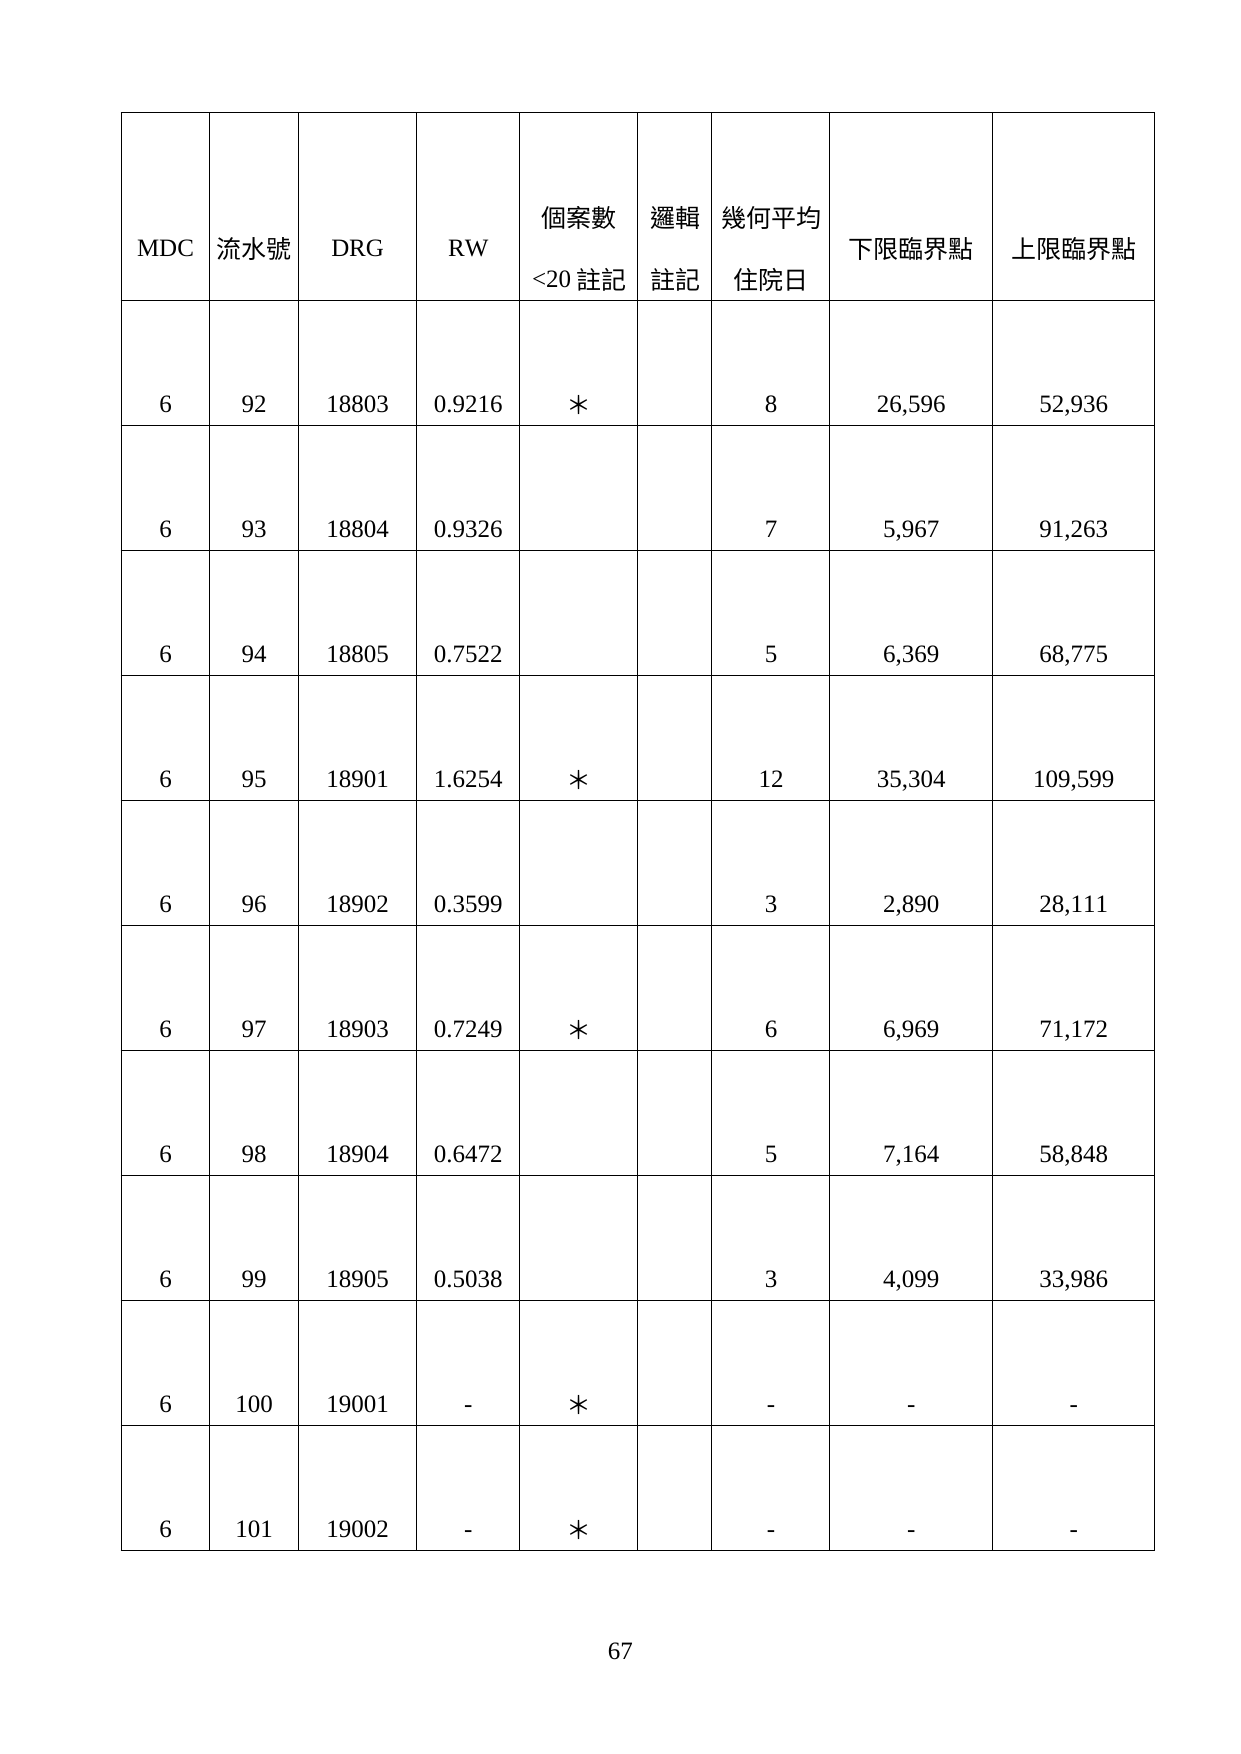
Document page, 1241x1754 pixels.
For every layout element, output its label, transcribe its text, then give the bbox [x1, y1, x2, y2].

table_cell [520, 551, 637, 675]
table_cell [520, 1176, 637, 1300]
table_cell 5,967 [830, 426, 992, 550]
table_cell - [417, 1426, 519, 1550]
table_cell 91,263 [993, 426, 1154, 550]
table_cell 6 [122, 1176, 209, 1300]
table_cell 18905 [299, 1176, 416, 1300]
table_cell 12 [712, 676, 829, 800]
table_cell 18804 [299, 426, 416, 550]
table_cell 68,775 [993, 551, 1154, 675]
table_header 上限臨界點 [993, 113, 1154, 300]
table_cell [520, 1051, 637, 1175]
table_cell 98 [210, 1051, 298, 1175]
table_cell 71,172 [993, 926, 1154, 1050]
table_cell 0.9326 [417, 426, 519, 550]
table_header MDC [122, 113, 209, 300]
table_cell 7 [712, 426, 829, 550]
table_cell [638, 426, 711, 550]
table_cell [520, 801, 637, 925]
table_cell 6,369 [830, 551, 992, 675]
table_cell ＊ [520, 676, 637, 800]
table_cell - [712, 1426, 829, 1550]
table_cell [638, 1176, 711, 1300]
table_cell 1.6254 [417, 676, 519, 800]
table_cell 94 [210, 551, 298, 675]
table_cell - [830, 1426, 992, 1550]
table_cell 0.9216 [417, 301, 519, 425]
table_cell 18903 [299, 926, 416, 1050]
table_cell 93 [210, 426, 298, 550]
table_header 幾何平均住院日 [712, 113, 829, 300]
table_cell 58,848 [993, 1051, 1154, 1175]
table_cell - [830, 1301, 992, 1425]
table_cell - [993, 1426, 1154, 1550]
table_cell 2,890 [830, 801, 992, 925]
table_cell 26,596 [830, 301, 992, 425]
table_header 下限臨界點 [830, 113, 992, 300]
table_cell 6 [122, 926, 209, 1050]
table_cell 5 [712, 1051, 829, 1175]
table_header 流水號 [210, 113, 298, 300]
table_cell [638, 676, 711, 800]
table_cell 35,304 [830, 676, 992, 800]
table_cell 0.6472 [417, 1051, 519, 1175]
table_cell 52,936 [993, 301, 1154, 425]
table_cell [638, 1051, 711, 1175]
table_cell [638, 801, 711, 925]
table_cell - [712, 1301, 829, 1425]
table_cell 101 [210, 1426, 298, 1550]
table_cell 3 [712, 1176, 829, 1300]
table_cell 6 [712, 926, 829, 1050]
table_cell - [417, 1301, 519, 1425]
table_cell 92 [210, 301, 298, 425]
table_cell - [993, 1301, 1154, 1425]
table_cell ＊ [520, 1426, 637, 1550]
table_cell 0.5038 [417, 1176, 519, 1300]
table_cell 18805 [299, 551, 416, 675]
table_cell [638, 926, 711, 1050]
table_cell 6 [122, 1051, 209, 1175]
table_cell 97 [210, 926, 298, 1050]
table_cell 7,164 [830, 1051, 992, 1175]
table_cell 0.7522 [417, 551, 519, 675]
table_cell 6 [122, 551, 209, 675]
table_header DRG [299, 113, 416, 300]
table_cell 4,099 [830, 1176, 992, 1300]
table_header 邏輯註記 [638, 113, 711, 300]
table_cell [638, 1426, 711, 1550]
table_cell ＊ [520, 301, 637, 425]
table_cell ＊ [520, 1301, 637, 1425]
table_cell 19002 [299, 1426, 416, 1550]
table_cell 6,969 [830, 926, 992, 1050]
table_cell 8 [712, 301, 829, 425]
table_cell [638, 1301, 711, 1425]
table_cell 0.3599 [417, 801, 519, 925]
table_cell 3 [712, 801, 829, 925]
table_cell 6 [122, 1301, 209, 1425]
table_cell [638, 551, 711, 675]
table_cell 6 [122, 1426, 209, 1550]
table_cell 18901 [299, 676, 416, 800]
table_cell 6 [122, 676, 209, 800]
table_cell 96 [210, 801, 298, 925]
table_cell 95 [210, 676, 298, 800]
table_cell 0.7249 [417, 926, 519, 1050]
table_header 個案數<20註記 [520, 113, 637, 300]
table_cell 18803 [299, 301, 416, 425]
table_cell 99 [210, 1176, 298, 1300]
table_cell 6 [122, 801, 209, 925]
table_cell 109,599 [993, 676, 1154, 800]
table_cell 33,986 [993, 1176, 1154, 1300]
table_cell 100 [210, 1301, 298, 1425]
table_cell [638, 301, 711, 425]
table_cell 6 [122, 301, 209, 425]
table_cell 6 [122, 426, 209, 550]
table_cell 19001 [299, 1301, 416, 1425]
table_cell [520, 426, 637, 550]
table_cell 28,111 [993, 801, 1154, 925]
table_cell 5 [712, 551, 829, 675]
table_cell ＊ [520, 926, 637, 1050]
table_cell 18904 [299, 1051, 416, 1175]
table_header RW [417, 113, 519, 300]
table_cell 18902 [299, 801, 416, 925]
